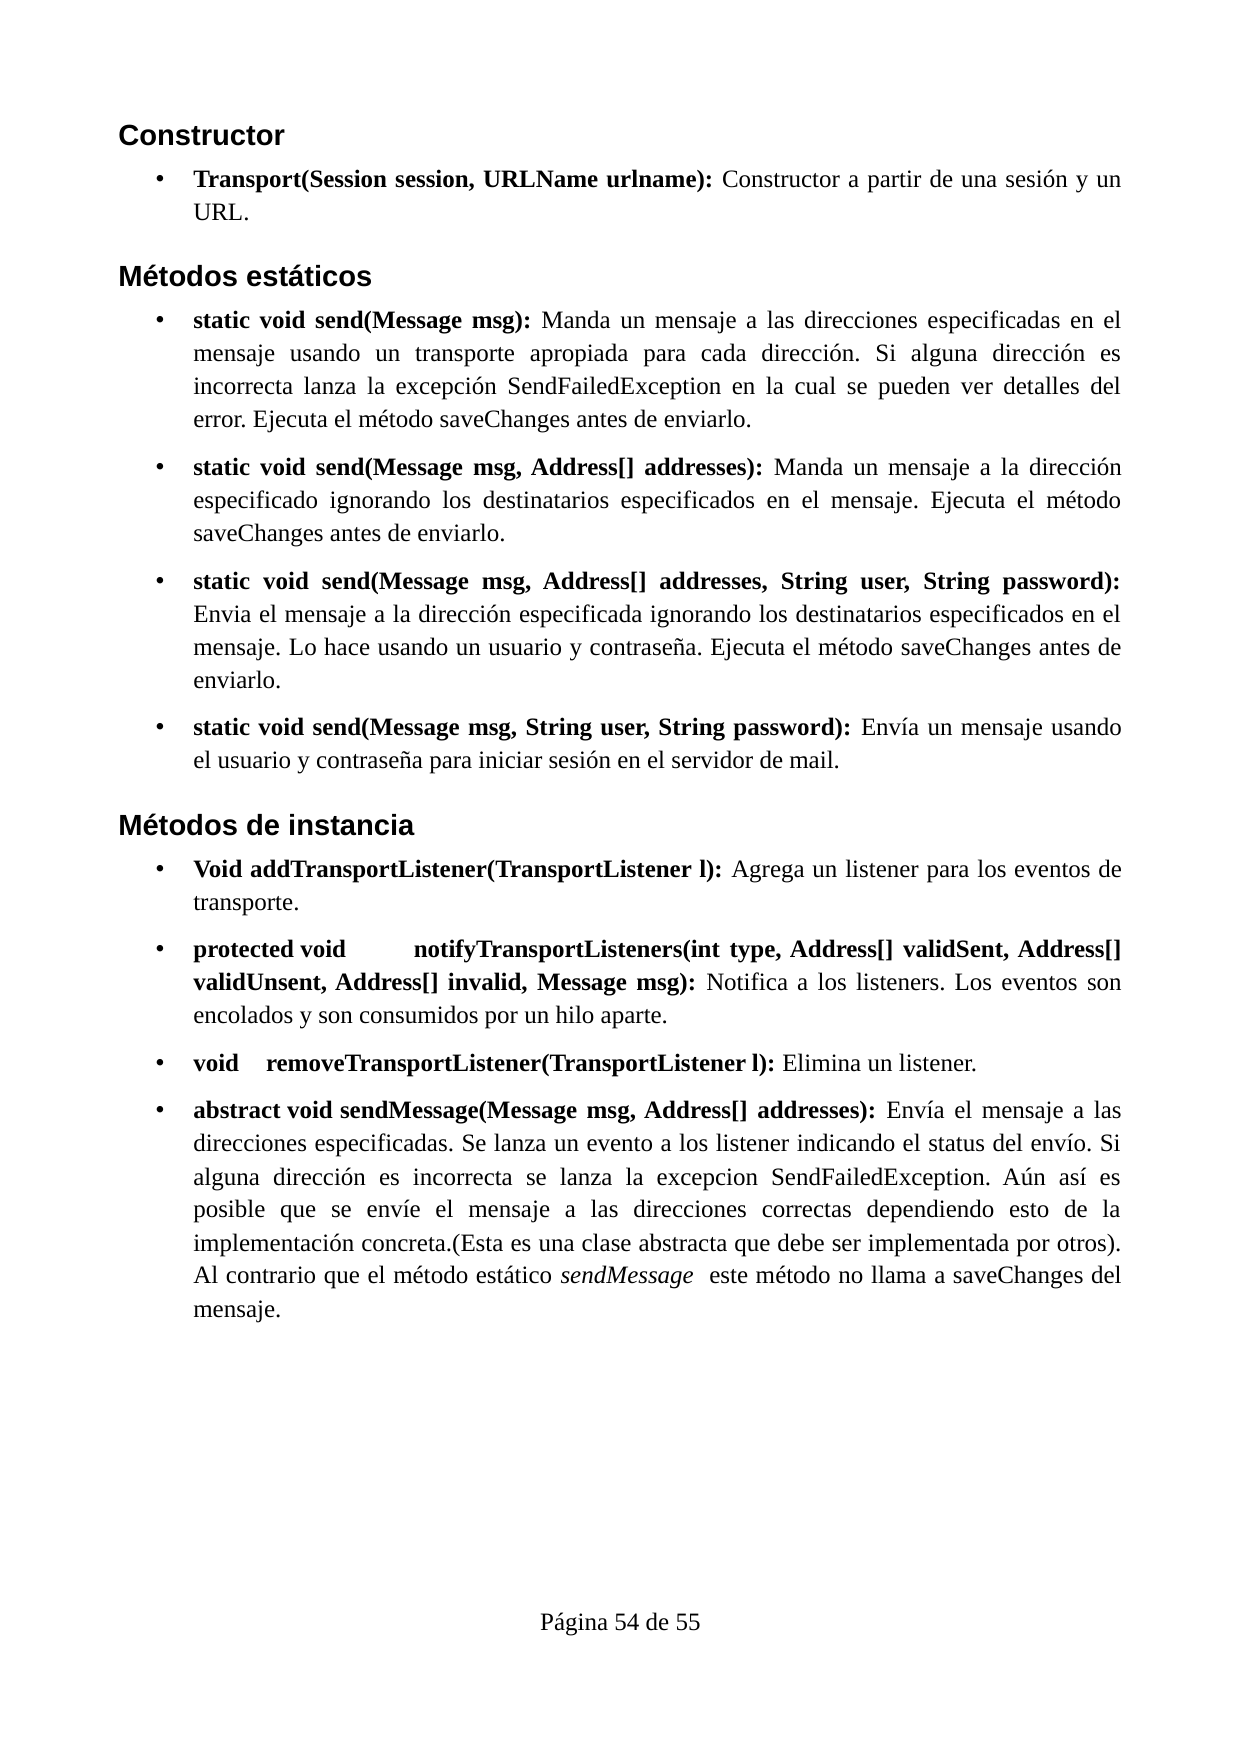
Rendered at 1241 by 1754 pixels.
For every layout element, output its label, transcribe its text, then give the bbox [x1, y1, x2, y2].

list abstract void sendMessage(Message msg, Address[] addresses): Envía el mensaje a las direcciones especificadas. Se lanza un evento a los listener indicando el status del envío. Si alguna dirección es incorrecta se lanza la excepcion SendFailedException. Aún así es posible que se envíe el mensaje a las direcciones correctas dependiendo esto de la implementación concreta.(Esta es una clase abstracta que debe ser implementada por otros). Al contrario que el método estático sendMessage este método no llama a saveChanges del mensaje. [156, 1096, 1122, 1322]
list Transport(Session session, URLName urlname): Constructor a partir de una sesión y un URL. [156, 164, 1122, 226]
list void removeTransportListener(TransportListener l): Elimina un listener. [156, 1048, 1122, 1077]
subtitle Constructor [118, 118, 1122, 152]
subtitle Métodos de instancia [118, 808, 1122, 841]
list protected void notifyTransportListeners(int type, Address[] validSent, Address[] validUnsent, Address[] invalid, Message msg): Notifica a los listeners. Los eventos son encolados y son consumidos por un hilo aparte. [156, 934, 1122, 1029]
subtitle Métodos estáticos [118, 259, 1122, 293]
list static void send(Message msg, Address[] addresses, String user, String password): Envia el mensaje a la dirección especificada ignorando los destinatarios especificados en el mensaje. Lo hace usando un usuario y contraseña. Ejecuta el método saveChanges antes de enviarlo. [156, 566, 1122, 693]
list static void send(Message msg): Manda un mensaje a las direcciones especificadas en el mensaje usando un transporte apropiada para cada dirección. Si alguna dirección es incorrecta lanza la excepción SendFailedException en la cual se pueden ver detalles del error. Ejecuta el método saveChanges antes de enviarlo. [156, 305, 1122, 433]
list static void send(Message msg, String user, String password): Envía un mensaje usando el usuario y contraseña para iniciar sesión en el servidor de mail. [156, 712, 1122, 774]
list static void send(Message msg, Address[] addresses): Manda un mensaje a la dirección especificado ignorando los destinatarios especificados en el mensaje. Ejecuta el método saveChanges antes de enviarlo. [156, 452, 1122, 547]
list Void addTransportListener(TransportListener l): Agrega un listener para los eventos de transporte. [156, 854, 1122, 915]
